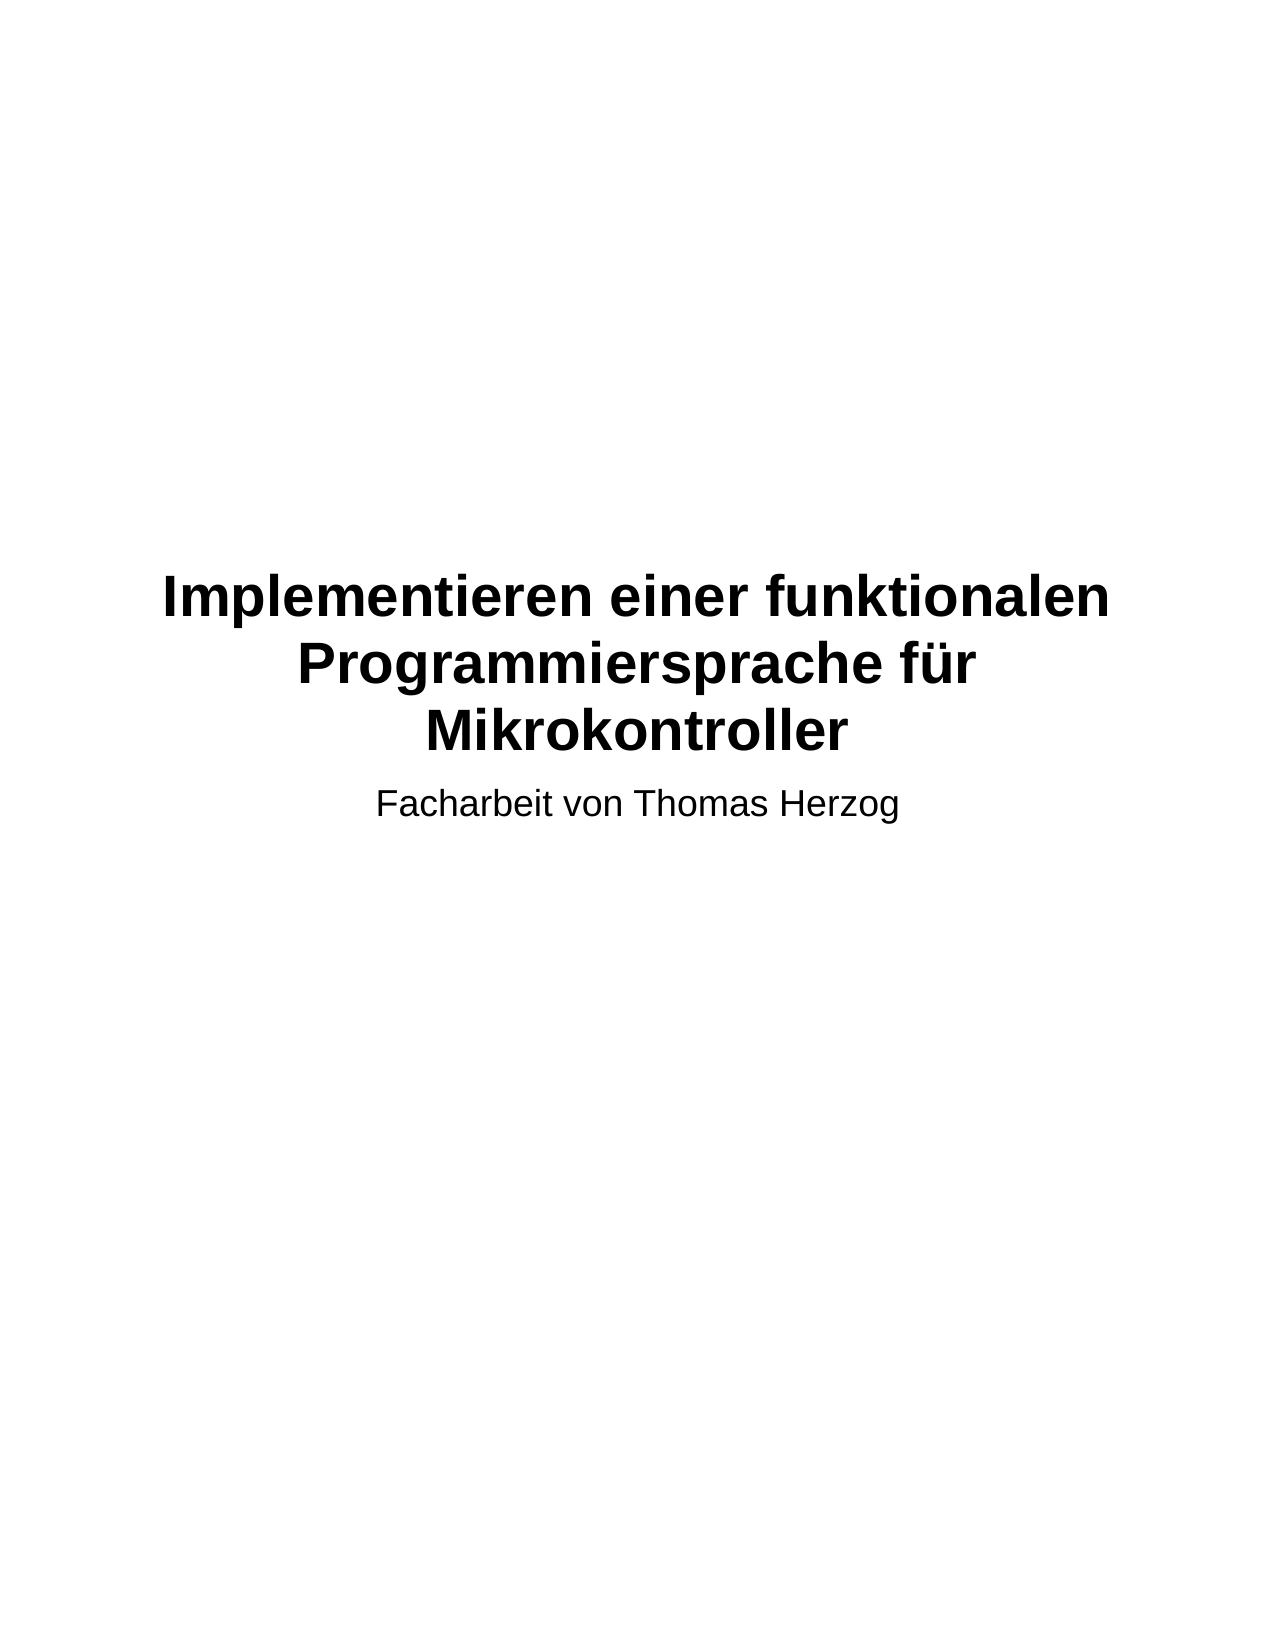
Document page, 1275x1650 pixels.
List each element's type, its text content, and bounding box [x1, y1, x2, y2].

title Implementieren einer funktionalen Programmiersprache für Mikrokontroller [118, 561, 1157, 763]
subtitle Facharbeit von Thomas Herzog [118, 781, 1157, 824]
